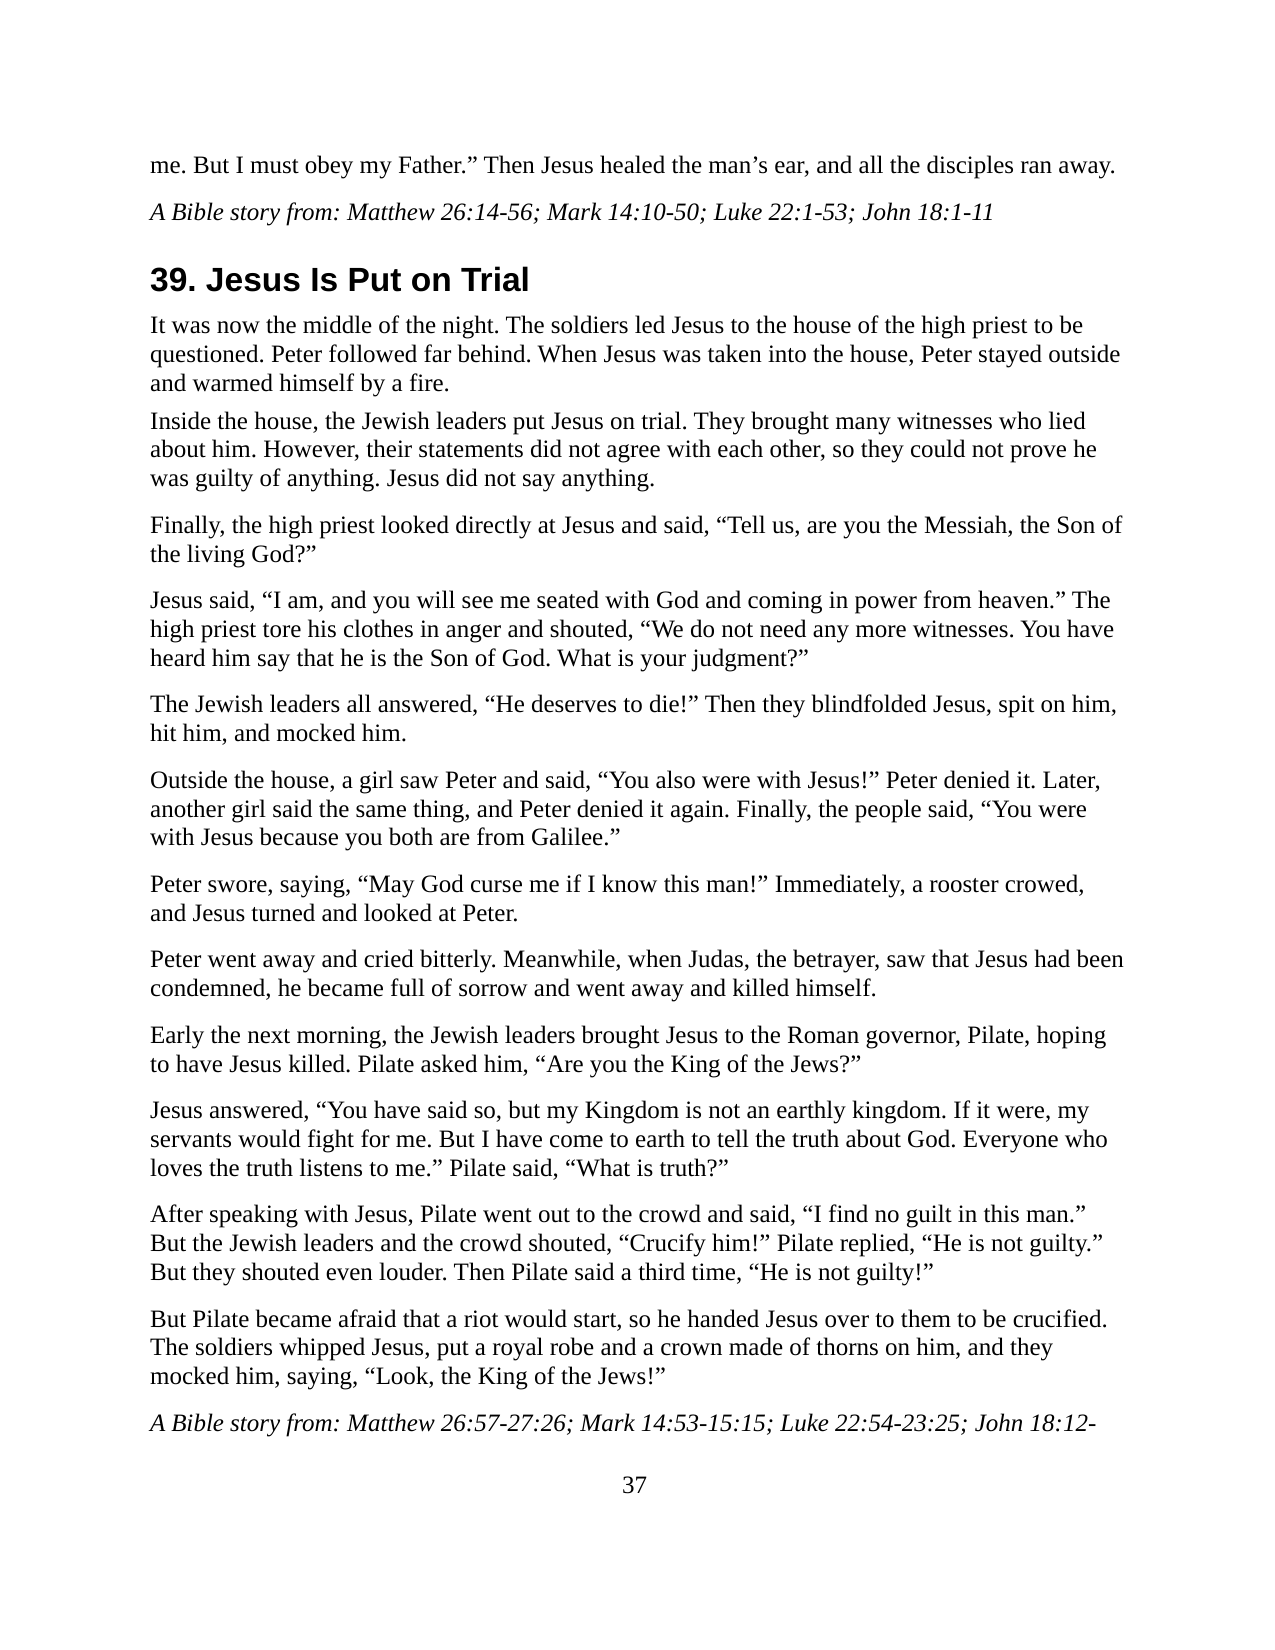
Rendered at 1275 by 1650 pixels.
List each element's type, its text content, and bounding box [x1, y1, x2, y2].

subtitle 39. Jesus Is Put on Trial [150, 259, 1125, 298]
text Peter swore, saying, “May God curse me if I know this man!” Immediately, a rooster crowed, and Jesus turned and looked at Peter. [150, 869, 1125, 927]
text The Jewish leaders all answered, “He deserves to die!” Then they blindfolded Jesus, spit on him, hit him, and mocked him. [150, 689, 1125, 747]
text A Bible story from: Matthew 26:14-56; Mark 14:10-50; Luke 22:1-53; John 18:1-11 [150, 197, 1125, 225]
text Outside the house, a girl saw Peter and said, “You also were with Jesus!” Peter denied it. Later, another girl said the same thing, and Peter denied it again. Finally, the people said, “You were with Jesus because you both are from Galilee.” [150, 765, 1125, 851]
text Jesus answered, “You have said so, but my Kingdom is not an earthly kingdom. If it were, my servants would fight for me. But I have come to earth to tell the truth about God. Everyone who loves the truth listens to me.” Pilate said, “What is truth?” [150, 1095, 1125, 1182]
text Finally, the high priest looked directly at Jesus and said, “Tell us, are you the Messiah, the Son of the living God?” [150, 510, 1125, 567]
text It was now the middle of the night. The soldiers led Jesus to the house of the high priest to be questioned. Peter followed far behind. When Jesus was taken into the house, Peter stayed outside and warmed himself by a fire. [150, 311, 1125, 397]
text A Bible story from: Matthew 26:57-27:26; Mark 14:53-15:15; Luke 22:54-23:25; John 18:12- [150, 1408, 1125, 1437]
text Inside the house, the Jewish leaders put Jesus on trial. They brought many witnesses who lied about him. However, their statements did not agree with each other, so they could not prove he was guilty of anything. Jesus did not say anything. [150, 406, 1125, 492]
text Peter went away and cried bitterly. Meanwhile, when Judas, the betrayer, saw that Jesus had been condemned, he became full of sorrow and went away and killed himself. [150, 944, 1125, 1002]
text me. But I must obey my Father.” Then Jesus healed the man’s ear, and all the disciples ran away. [150, 150, 1125, 179]
text Early the next morning, the Jewish leaders brought Jesus to the Roman governor, Pilate, hoping to have Jesus killed. Pilate asked him, “Are you the King of the Jews?” [150, 1020, 1125, 1077]
text After speaking with Jesus, Pilate went out to the crowd and said, “I find no guilt in this man.” But the Jewish leaders and the crowd shouted, “Crucify him!” Pilate replied, “He is not guilty.” But they shouted even louder. Then Pilate said a third time, “He is not guilty!” [150, 1199, 1125, 1286]
text But Pilate became afraid that a riot would start, so he handed Jesus over to them to be crucified. The soldiers whipped Jesus, put a royal robe and a crown made of thorns on him, and they mocked him, saying, “Look, the King of the Jews!” [150, 1304, 1125, 1390]
text Jesus said, “I am, and you will see me seated with God and coming in power from heaven.” The high priest tore his clothes in anger and shouted, “We do not need any more witnesses. You have heard him say that he is the Son of God. What is your judgment?” [150, 585, 1125, 672]
